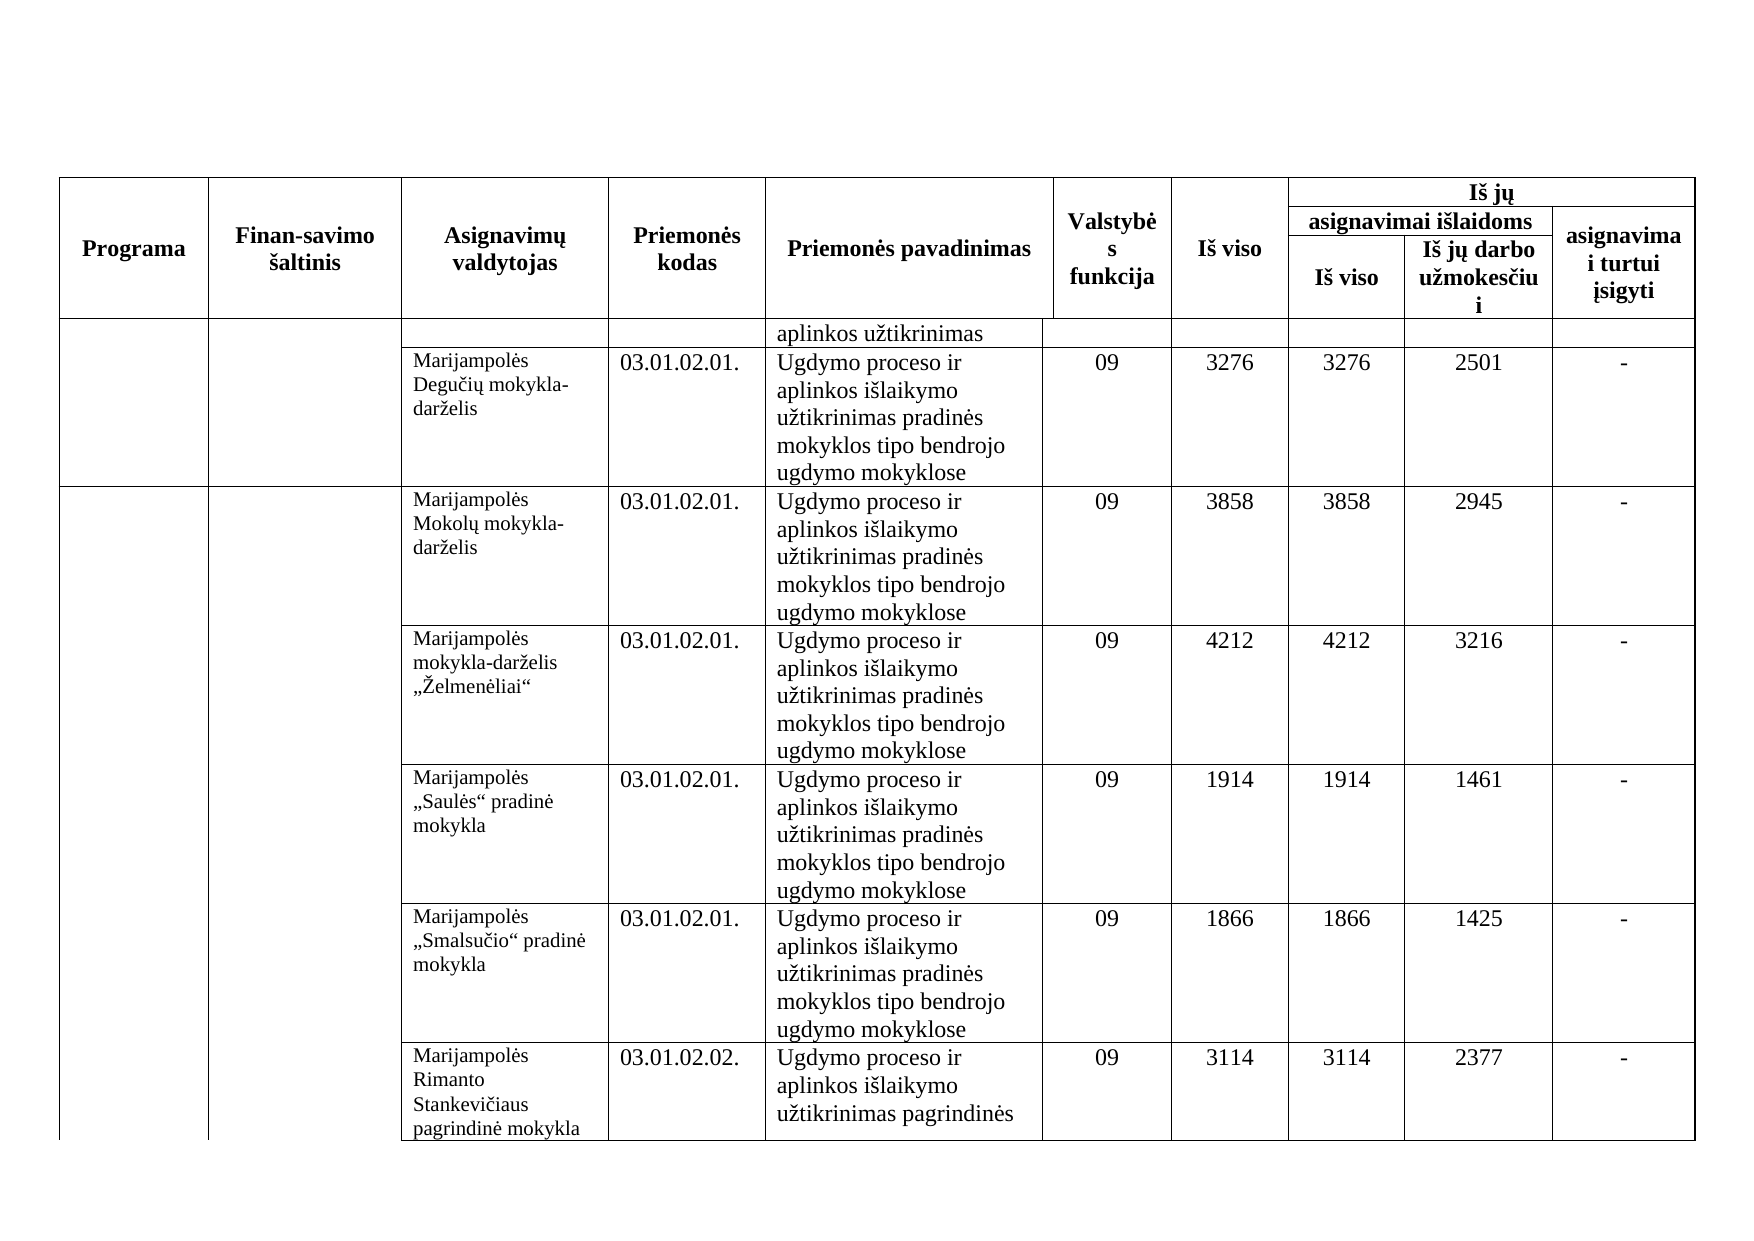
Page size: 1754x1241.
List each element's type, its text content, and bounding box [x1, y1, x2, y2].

table_cell 3276 [1172, 348, 1288, 486]
table_cell [209, 1042, 401, 1139]
table_header Iš viso [1172, 178, 1288, 318]
table_cell 09 [1043, 487, 1171, 625]
table_cell - [1553, 904, 1694, 1042]
table_cell Iš jų darbo užmokesčiui [1405, 236, 1552, 318]
table_cell [209, 903, 401, 1042]
table_header Priemonės kodas [609, 178, 765, 318]
table_cell [1043, 319, 1171, 347]
table_cell asignavimai išlaidoms [1289, 207, 1552, 234]
table_cell [60, 319, 208, 347]
table_cell [60, 903, 208, 1042]
table_cell 1914 [1172, 765, 1288, 903]
table_cell - [1553, 1043, 1694, 1139]
table_header Asignavimų valdytojas [402, 178, 608, 318]
table_cell 09 [1043, 626, 1171, 764]
table_cell [209, 625, 401, 764]
table_cell [609, 319, 765, 347]
table_header Iš jų [1289, 178, 1694, 206]
table_cell 3276 [1289, 348, 1404, 486]
table_cell asignavimai turtui įsigyti [1553, 207, 1694, 318]
table_cell Ugdymo proceso ir aplinkos išlaikymo užtikrinimas pradinės mokyklos tipo bendrojo ugdymo mokyklose [766, 904, 1042, 1042]
table_cell - [1553, 765, 1694, 903]
table_cell 03.01.02.01. [609, 904, 765, 1042]
table_cell [60, 347, 208, 486]
table_cell - [1553, 319, 1694, 347]
table_cell aplinkos užtikrinimas [766, 319, 1042, 347]
table_cell 3858 [1289, 487, 1404, 625]
table_cell 09 [1043, 348, 1171, 486]
table_cell Marijampolės Rimanto Stankevičiaus pagrindinė mokykla [402, 1043, 608, 1139]
table_cell 1461 [1405, 765, 1552, 903]
table_cell 03.01.02.02. [609, 1043, 765, 1139]
table_cell [60, 764, 208, 903]
table_cell - [1553, 348, 1694, 486]
table_cell [1172, 319, 1288, 347]
table_cell 03.01.02.01. [609, 487, 765, 625]
table_header Priemonės pavadinimas [766, 178, 1053, 318]
table_cell 2377 [1405, 1043, 1552, 1139]
table_cell 09 [1043, 765, 1171, 903]
table_cell 1866 [1172, 904, 1288, 1042]
table_cell Ugdymo proceso ir aplinkos išlaikymo užtikrinimas pradinės mokyklos tipo bendrojo ugdymo mokyklose [766, 348, 1042, 486]
table_header Finan-savimo šaltinis [209, 178, 401, 318]
table_cell 3858 [1172, 487, 1288, 625]
table_cell Ugdymo proceso ir aplinkos išlaikymo užtikrinimas pradinės mokyklos tipo bendrojo ugdymo mokyklose [766, 626, 1042, 764]
table_cell Ugdymo proceso ir aplinkos išlaikymo užtikrinimas pradinės mokyklos tipo bendrojo ugdymo mokyklose [766, 487, 1042, 625]
table_cell [1405, 319, 1552, 347]
table_cell 1914 [1289, 765, 1404, 903]
table_cell 09 [1043, 1043, 1171, 1139]
table_cell [209, 347, 401, 486]
table_cell [209, 487, 401, 625]
table_cell [1289, 319, 1404, 347]
table_cell Marijampolės mokykla-darželis „Želmenėliai“ [402, 626, 608, 764]
table_cell Marijampolės „Smalsučio“ pradinė mokykla [402, 904, 608, 1042]
table_cell 3114 [1289, 1043, 1404, 1139]
table_cell Marijampolės „Saulės“ pradinė mokykla [402, 765, 608, 903]
table_cell - [1553, 487, 1694, 625]
table_cell [60, 487, 208, 625]
table_cell 1866 [1289, 904, 1404, 1042]
table_cell Ugdymo proceso ir aplinkos išlaikymo užtikrinimas pagrindinės [766, 1043, 1042, 1139]
table_cell 2501 [1405, 348, 1552, 486]
table_cell 03.01.02.01. [609, 348, 765, 486]
table_header Programa [60, 178, 208, 318]
table_cell Marijampolės Mokolų mokykla-darželis [402, 487, 608, 625]
table_header Valstybės funkcija [1054, 178, 1171, 318]
table_cell [60, 1042, 208, 1139]
table_cell Marijampolės Degučių mokykla-darželis [402, 348, 608, 486]
table_cell 03.01.02.01. [609, 626, 765, 764]
table_cell 1425 [1405, 904, 1552, 1042]
table_cell - [1553, 626, 1694, 764]
table_cell 4212 [1172, 626, 1288, 764]
table_cell 3216 [1405, 626, 1552, 764]
table_cell 3114 [1172, 1043, 1288, 1139]
table_cell Ugdymo proceso ir aplinkos išlaikymo užtikrinimas pradinės mokyklos tipo bendrojo ugdymo mokyklose [766, 765, 1042, 903]
table_cell [60, 625, 208, 764]
table_cell 2945 [1405, 487, 1552, 625]
table_cell 03.01.02.01. [609, 765, 765, 903]
table_cell [209, 319, 401, 347]
table_cell 09 [1043, 904, 1171, 1042]
table_cell Iš viso [1289, 236, 1404, 318]
table_cell 4212 [1289, 626, 1404, 764]
table_cell [402, 319, 608, 347]
table_cell [209, 764, 401, 903]
